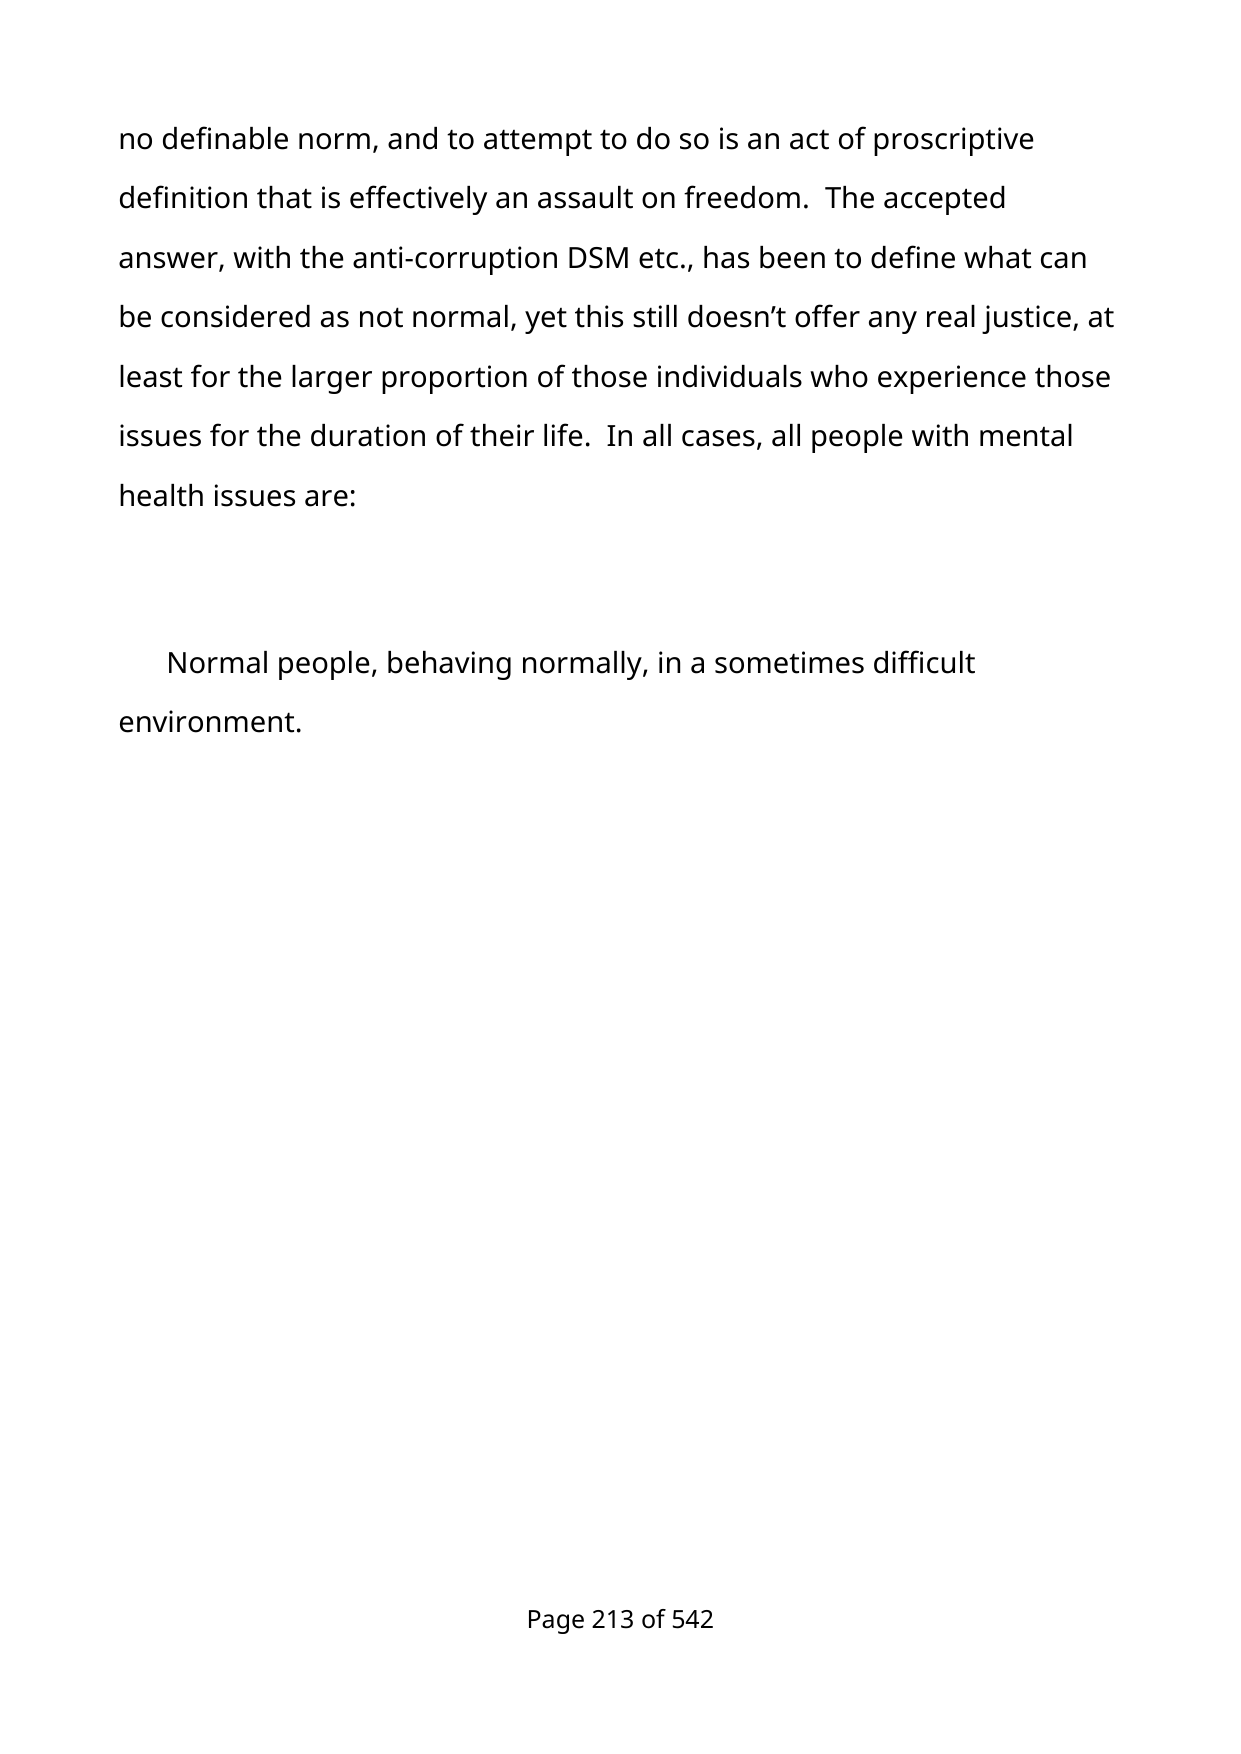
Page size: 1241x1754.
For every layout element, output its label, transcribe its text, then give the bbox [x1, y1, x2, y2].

text no definable norm, and to attempt to do so is an act of proscriptive definition that is effectively an assault on freedom. The accepted answer, with the anti-corruption DSM etc., has been to define what can be considered as not normal, yet this still doesn’t offer any real justice, at least for the larger proportion of those individuals who experience those issues for the duration of their life. In all cases, all people with mental health issues are: [118, 118, 1122, 574]
text Normal people, behaving normally, in a sometimes difficult environment. [118, 642, 1122, 741]
